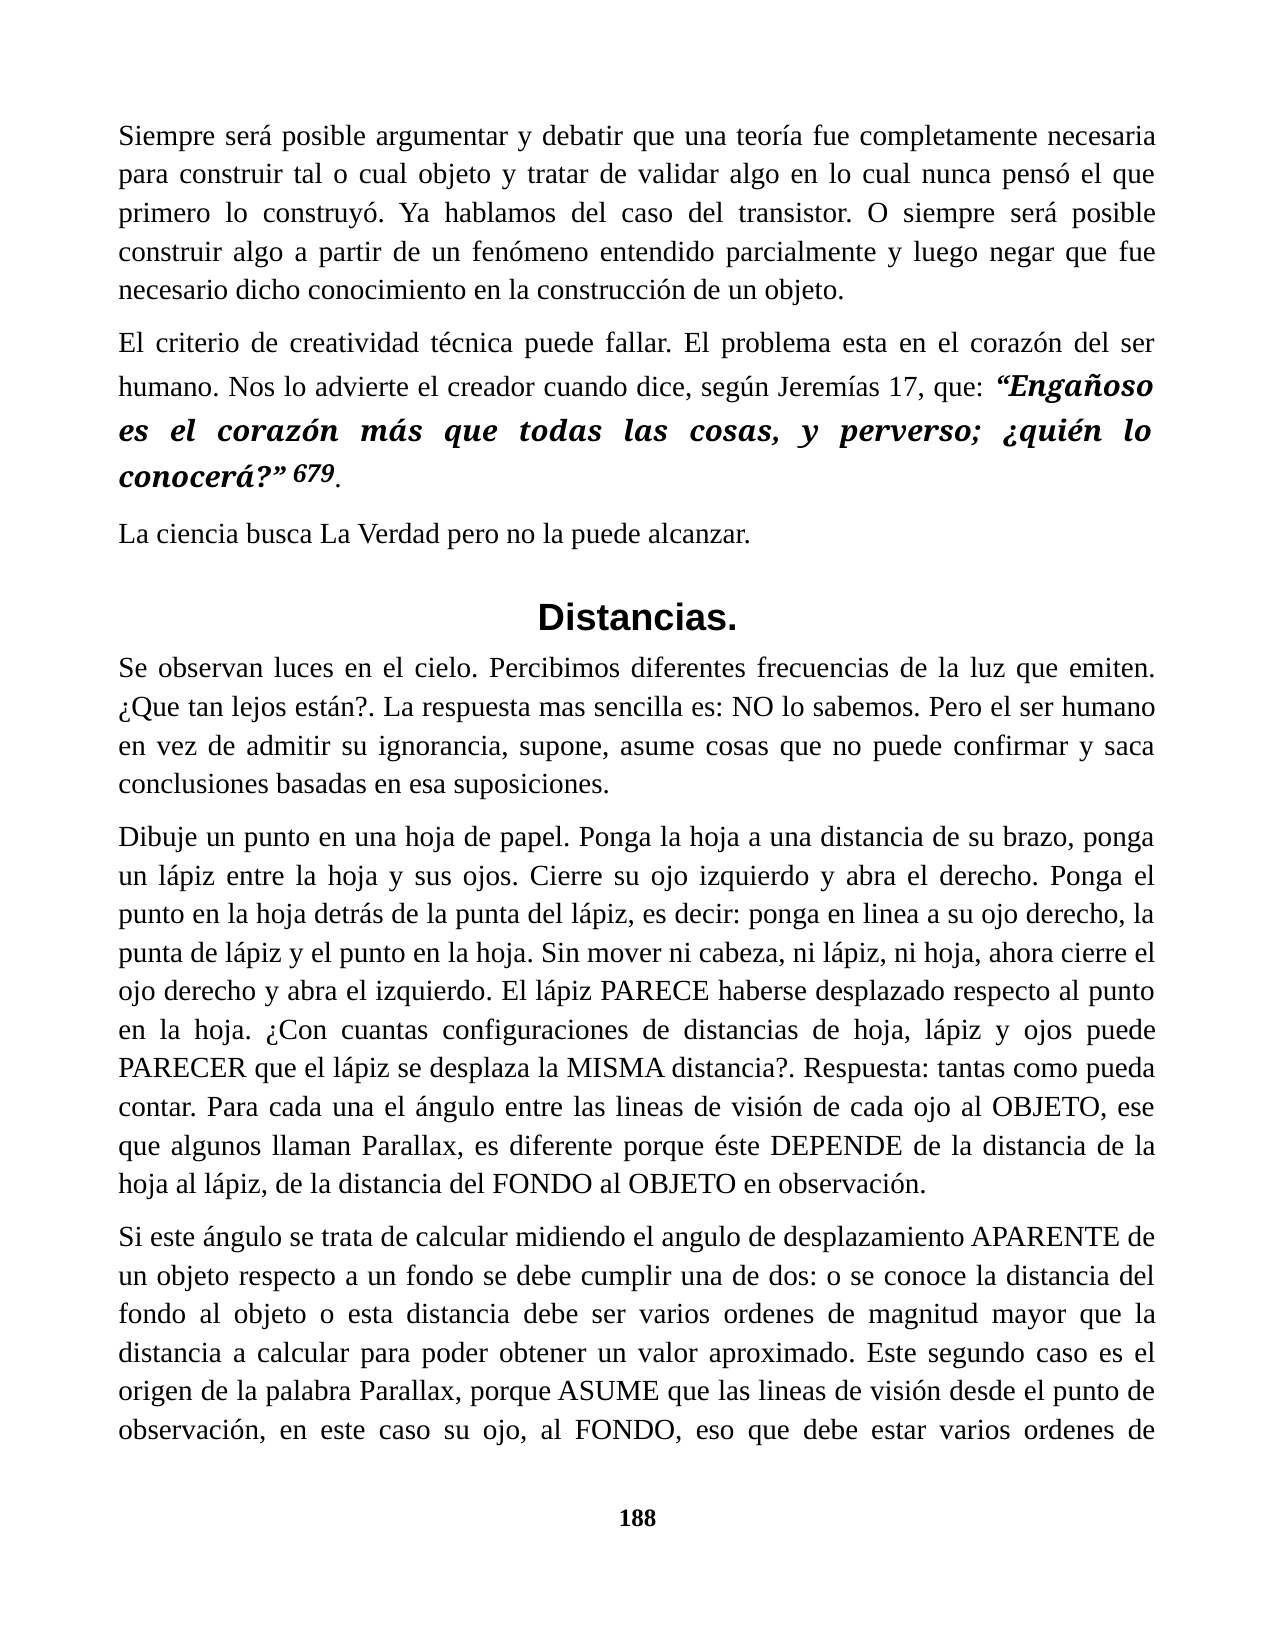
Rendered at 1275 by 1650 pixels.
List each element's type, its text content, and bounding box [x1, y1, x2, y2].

text Se observan luces en el cielo. Percibimos diferentes frecuencias de la luz que emiten. ¿Que tan lejos están?. La respuesta mas sencilla es: NO lo sabemos. Pero el ser humano en vez de admitir su ignorancia, supone, asume cosas que no puede confirmar y saca conclusiones basadas en esa suposiciones. [118, 651, 1157, 800]
text La ciencia busca La Verdad pero no la puede alcanzar. [118, 516, 1157, 550]
subtitle Distancias. [118, 594, 1157, 638]
text El criterio de creatividad técnica puede fallar. El problema esta en el corazón del ser humano. Nos lo advierte el creador cuando dice, según Jeremías 17, que: “Engañoso es el corazón más que todas las cosas, y perverso; ¿quién lo conocerá?” . [118, 325, 1157, 496]
text Siempre será posible argumentar y debatir que una teoría fue completamente necesaria para construir tal o cual objeto y tratar de validar algo en lo cual nunca pensó el que primero lo construyó. Ya hablamos del caso del transistor. O siempre será posible construir algo a partir de un fenómeno entendido parcialmente y luego negar que fue necesario dicho conocimiento en la construcción de un objeto. [118, 118, 1157, 306]
text Si este ángulo se trata de calcular midiendo el angulo de desplazamiento APARENTE de un objeto respecto a un fondo se debe cumplir una de dos: o se conoce la distancia del fondo al objeto o esta distancia debe ser varios ordenes de magnitud mayor que la distancia a calcular para poder obtener un valor aproximado. Este segundo caso es el origen de la palabra Parallax, porque ASUME que las lineas de visión desde el punto de observación, en este caso su ojo, al FONDO, eso que debe estar varios ordenes de [118, 1219, 1157, 1446]
text Dibuje un punto en una hoja de papel. Ponga la hoja a una distancia de su brazo, ponga un lápiz entre la hoja y sus ojos. Cierre su ojo izquierdo y abra el derecho. Ponga el punto en la hoja detrás de la punta del lápiz, es decir: ponga en linea a su ojo derecho, la punta de lápiz y el punto en la hoja. Sin mover ni cabeza, ni lápiz, ni hoja, ahora cierre el ojo derecho y abra el izquierdo. El lápiz PARECE haberse desplazado respecto al punto en la hoja. ¿Con cuantas configuraciones de distancias de hoja, lápiz y ojos puede PARECER que el lápiz se desplaza la MISMA distancia?. Respuesta: tantas como pueda contar. Para cada una el ángulo entre las lineas de visión de cada ojo al OBJETO, ese que algunos llaman Parallax, es diferente porque éste DEPENDE de la distancia de la hoja al lápiz, de la distancia del FONDO al OBJETO en observación. [118, 819, 1157, 1200]
